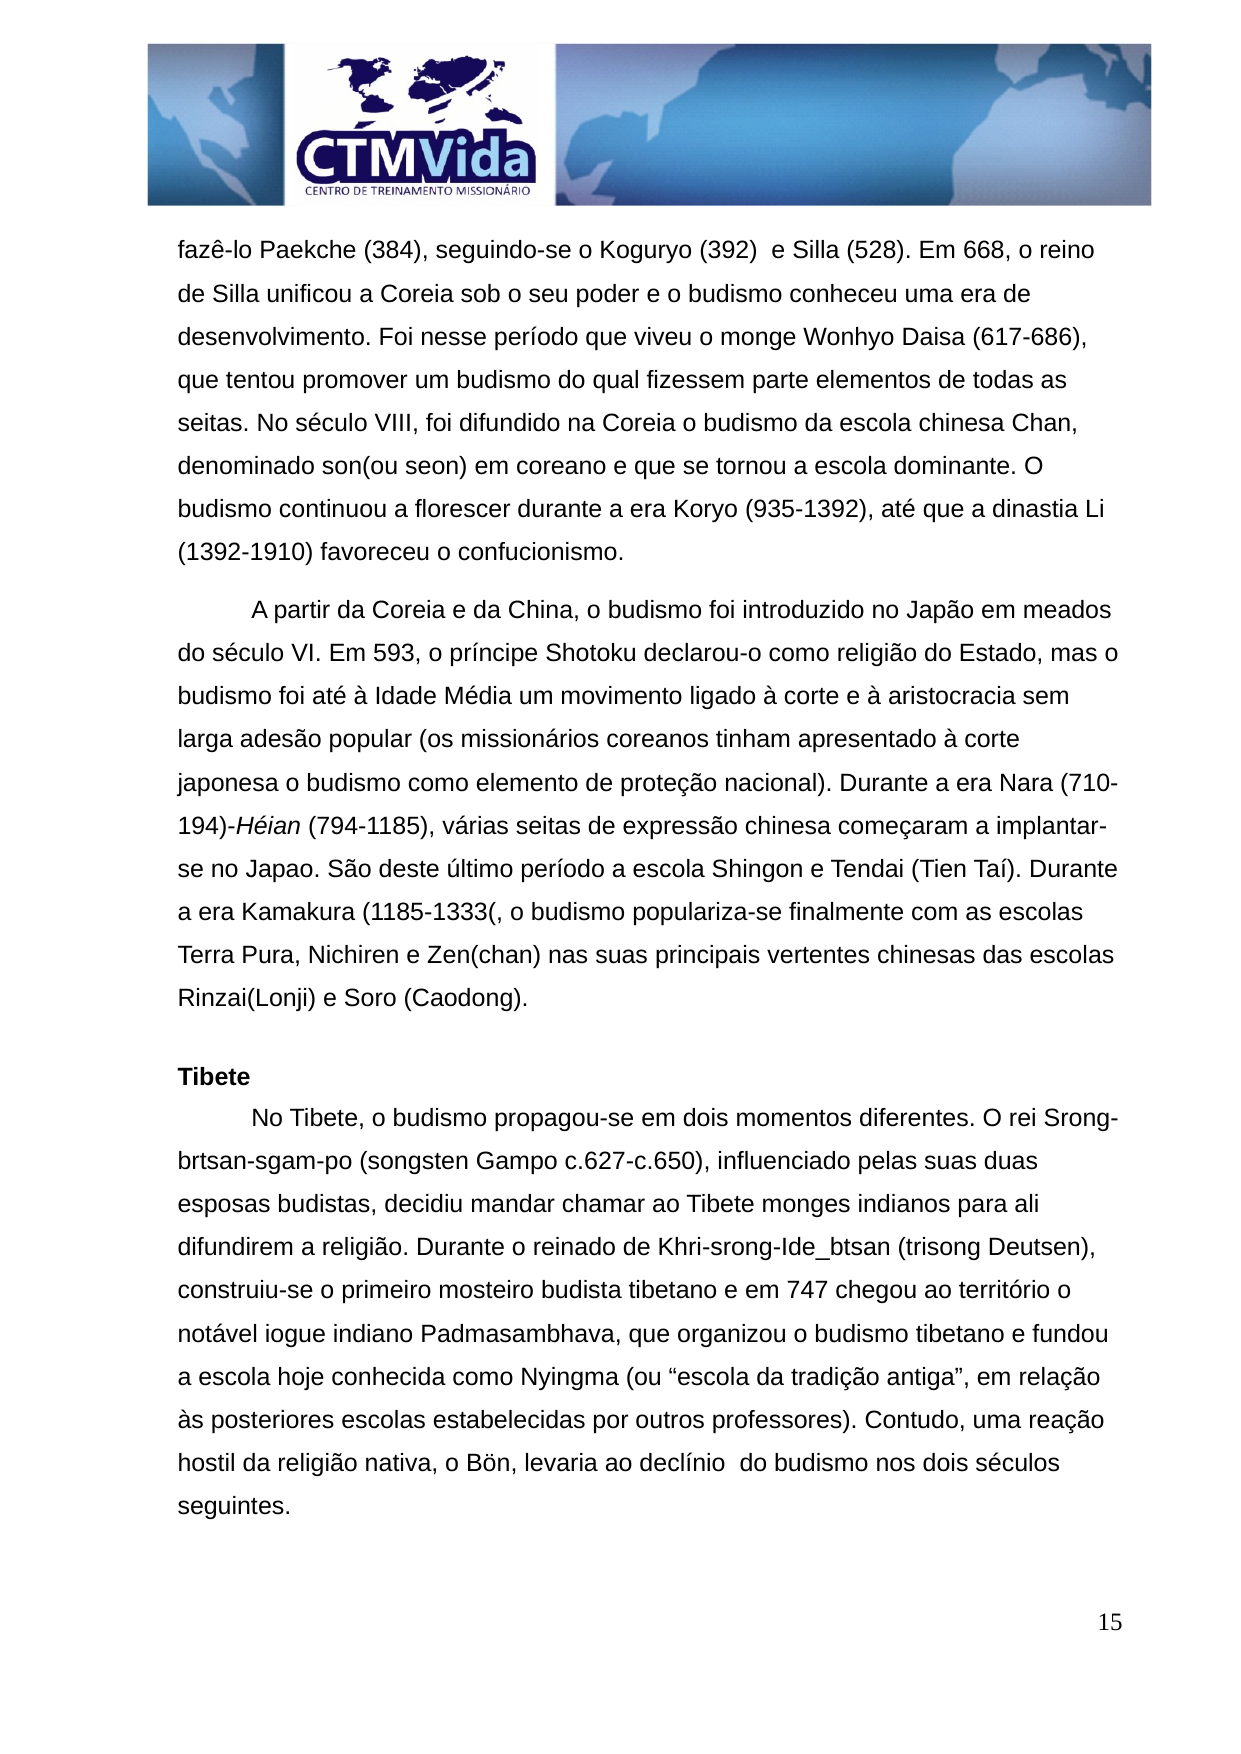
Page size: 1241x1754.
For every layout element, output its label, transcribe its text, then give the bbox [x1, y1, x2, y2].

text fazê-lo Paekche (384), seguindo-se o Koguryo (392) e Silla (528). Em 668, o reino de Silla unificou a Coreia sob o seu poder e o budismo conheceu uma era de desenvolvimento. Foi nesse período que viveu o monge Wonhyo Daisa (617-686), que tentou promover um budismo do qual fizessem parte elementos de todas as seitas. No século VIII, foi difundido na Coreia o budismo da escola chinesa Chan, denominado son(ou seon) em coreano e que se tornou a escola dominante. O budismo continuou a florescer durante a era Koryo (935-1392), até que a dinastia Li (1392-1910) favoreceu o confucionismo. [177, 235, 1122, 566]
picture [147, 43, 1152, 206]
text A partir da Coreia e da China, o budismo foi introduzido no Japão em meados do século VI. Em 593, o príncipe Shotoku declarou-o como religião do Estado, mas o budismo foi até à Idade Média um movimento ligado à corte e à aristocracia sem larga adesão popular (os missionários coreanos tinham apresentado à corte japonesa o budismo como elemento de proteção nacional). Durante a era Nara (710-194)-Héian (794-1185), várias seitas de expressão chinesa começaram a implantar-se no Japao. São deste último período a escola Shingon e Tendai (Tien Taí). Durante a era Kamakura (1185-1333(, o budismo populariza-se finalmente com as escolas Terra Pura, Nichiren e Zen(chan) nas suas principais vertentes chinesas das escolas Rinzai(Lonji) e Soro (Caodong). [177, 595, 1122, 1012]
subtitle Tibete [177, 1062, 1122, 1090]
text No Tibete, o budismo propagou-se em dois momentos diferentes. O rei Srong-brtsan-sgam-po (songsten Gampo c.627-c.650), influenciado pelas suas duas esposas budistas, decidiu mandar chamar ao Tibete monges indianos para ali difundirem a religião. Durante o reinado de Khri-srong-Ide_btsan (trisong Deutsen), construiu-se o primeiro mosteiro budista tibetano e em 747 chegou ao território o notável iogue indiano Padmasambhava, que organizou o budismo tibetano e fundou a escola hoje conhecida como Nyingma (ou “escola da tradição antiga”, em relação às posteriores escolas estabelecidas por outros professores). Contudo, uma reação hostil da religião nativa, o Bön, levaria ao declínio do budismo nos dois séculos seguintes. [177, 1103, 1122, 1520]
